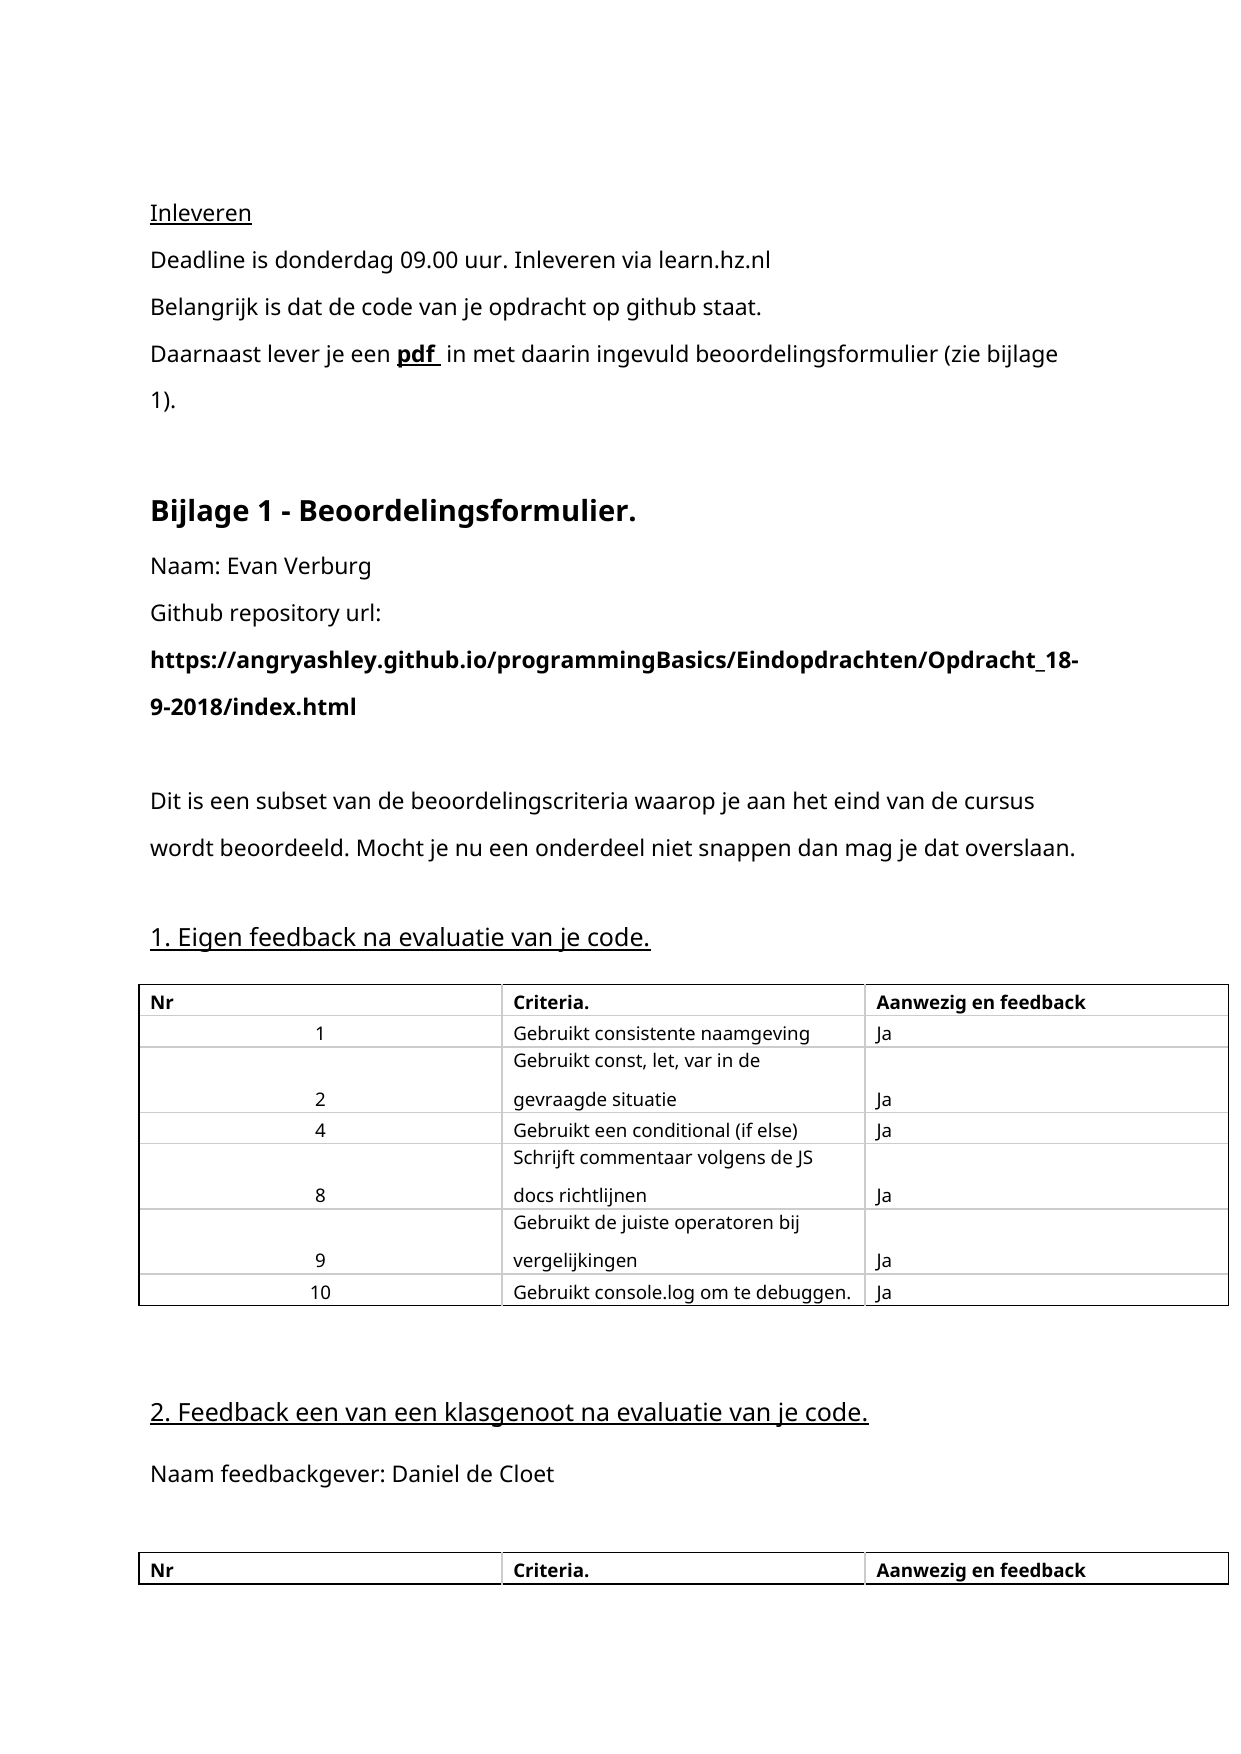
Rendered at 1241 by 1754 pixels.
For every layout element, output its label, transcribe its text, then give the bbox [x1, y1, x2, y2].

table_header Nr [140, 985, 501, 1015]
table_cell Ja [866, 1016, 1228, 1046]
text Naam: Evan Verburg [150, 550, 1090, 581]
text Github repository url: https://angryashley.github.io/programmingBasics/Eindopdrachten/Opdracht_18-9-2018/index.html [150, 597, 1090, 722]
text Daarnaast lever je een pdf in met daarin ingevuld beoordelingsformulier (zie bijlage 1). [150, 337, 1090, 416]
table_header Criteria. [503, 1553, 864, 1583]
table_cell Ja [866, 1210, 1228, 1273]
table_cell Ja [866, 1144, 1228, 1208]
text Dit is een subset van de beoordelingscriteria waarop je aan het eind van de cursus wordt beoordeeld. Mocht je nu een onderdeel niet snappen dan mag je dat overslaan. [150, 784, 1090, 863]
table_cell Ja [866, 1113, 1228, 1143]
text Bijlage 1 - Beoordelingsformulier. [150, 431, 1090, 530]
table_header Aanwezig en feedback [866, 985, 1228, 1015]
table_cell Gebruikt de juiste operatoren bij vergelijkingen [503, 1210, 864, 1273]
table_cell 8 [140, 1144, 501, 1208]
table_cell 9 [140, 1210, 501, 1273]
text Naam feedbackgever: Daniel de Cloet [150, 1458, 1090, 1489]
table_cell Gebruikt console.log om te debuggen. [503, 1275, 864, 1304]
table_cell Gebruikt consistente naamgeving [503, 1016, 864, 1046]
table_cell 4 [140, 1113, 501, 1143]
subtitle 1. Eigen feedback na evaluatie van je code. [150, 920, 1090, 954]
text Inleveren [150, 197, 1090, 228]
text Belangrijk is dat de code van je opdracht op github staat. [150, 291, 1090, 322]
table_cell Ja [866, 1048, 1228, 1111]
table_header Criteria. [503, 985, 864, 1015]
text Deadline is donderdag 09.00 uur. Inleveren via learn.hz.nl [150, 244, 1090, 275]
table_cell 10 [140, 1275, 501, 1304]
table_cell 2 [140, 1048, 501, 1111]
table_cell Schrijft commentaar volgens de JS docs richtlijnen [503, 1144, 864, 1208]
table_cell Ja [866, 1275, 1228, 1304]
table_header Nr [140, 1553, 501, 1583]
table_cell Gebruikt const, let, var in de gevraagde situatie [503, 1048, 864, 1111]
subtitle 2. Feedback een van een klasgenoot na evaluatie van je code. [150, 1394, 1090, 1429]
table_cell Gebruikt een conditional (if else) [503, 1113, 864, 1143]
table_cell 1 [140, 1016, 501, 1046]
table_header Aanwezig en feedback [866, 1553, 1228, 1583]
